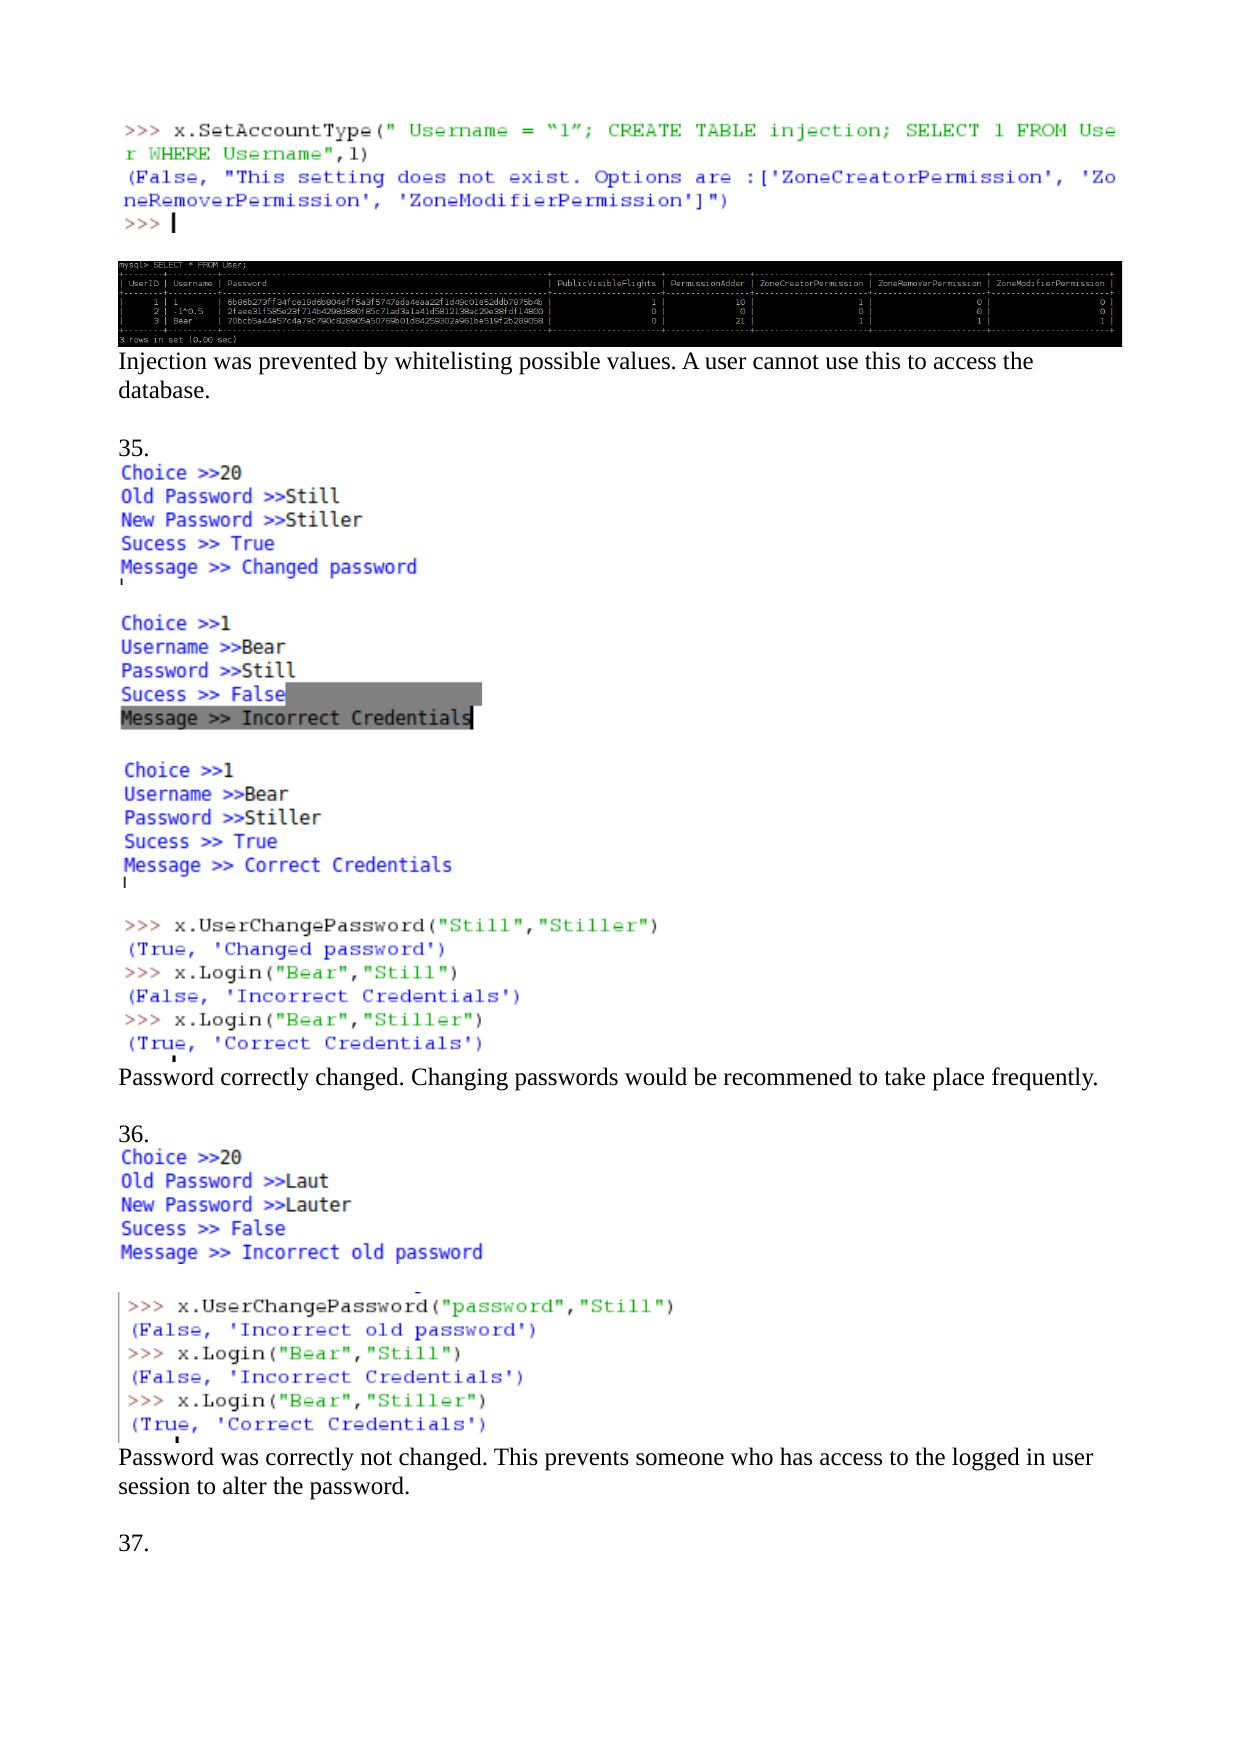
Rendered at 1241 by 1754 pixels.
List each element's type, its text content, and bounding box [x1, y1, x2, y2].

text Password correctly changed. Changing passwords would be recommened to take place frequently. [118, 916, 1122, 1090]
picture [118, 1147, 494, 1264]
text 36. [118, 1119, 1122, 1148]
text Injection was prevented by whitelisting possible values. A user cannot use this to access the database. [118, 347, 1122, 404]
picture [118, 916, 664, 1062]
text Password was correctly not changed. This prevents someone who has access to the logged in user session to alter the password. [118, 1443, 1122, 1500]
picture [118, 461, 433, 585]
text 37. [118, 1528, 1122, 1557]
picture [118, 613, 483, 733]
picture [118, 761, 473, 888]
picture [118, 118, 1123, 233]
picture [118, 261, 1123, 347]
text 35. [118, 433, 1122, 461]
picture [118, 1292, 690, 1443]
